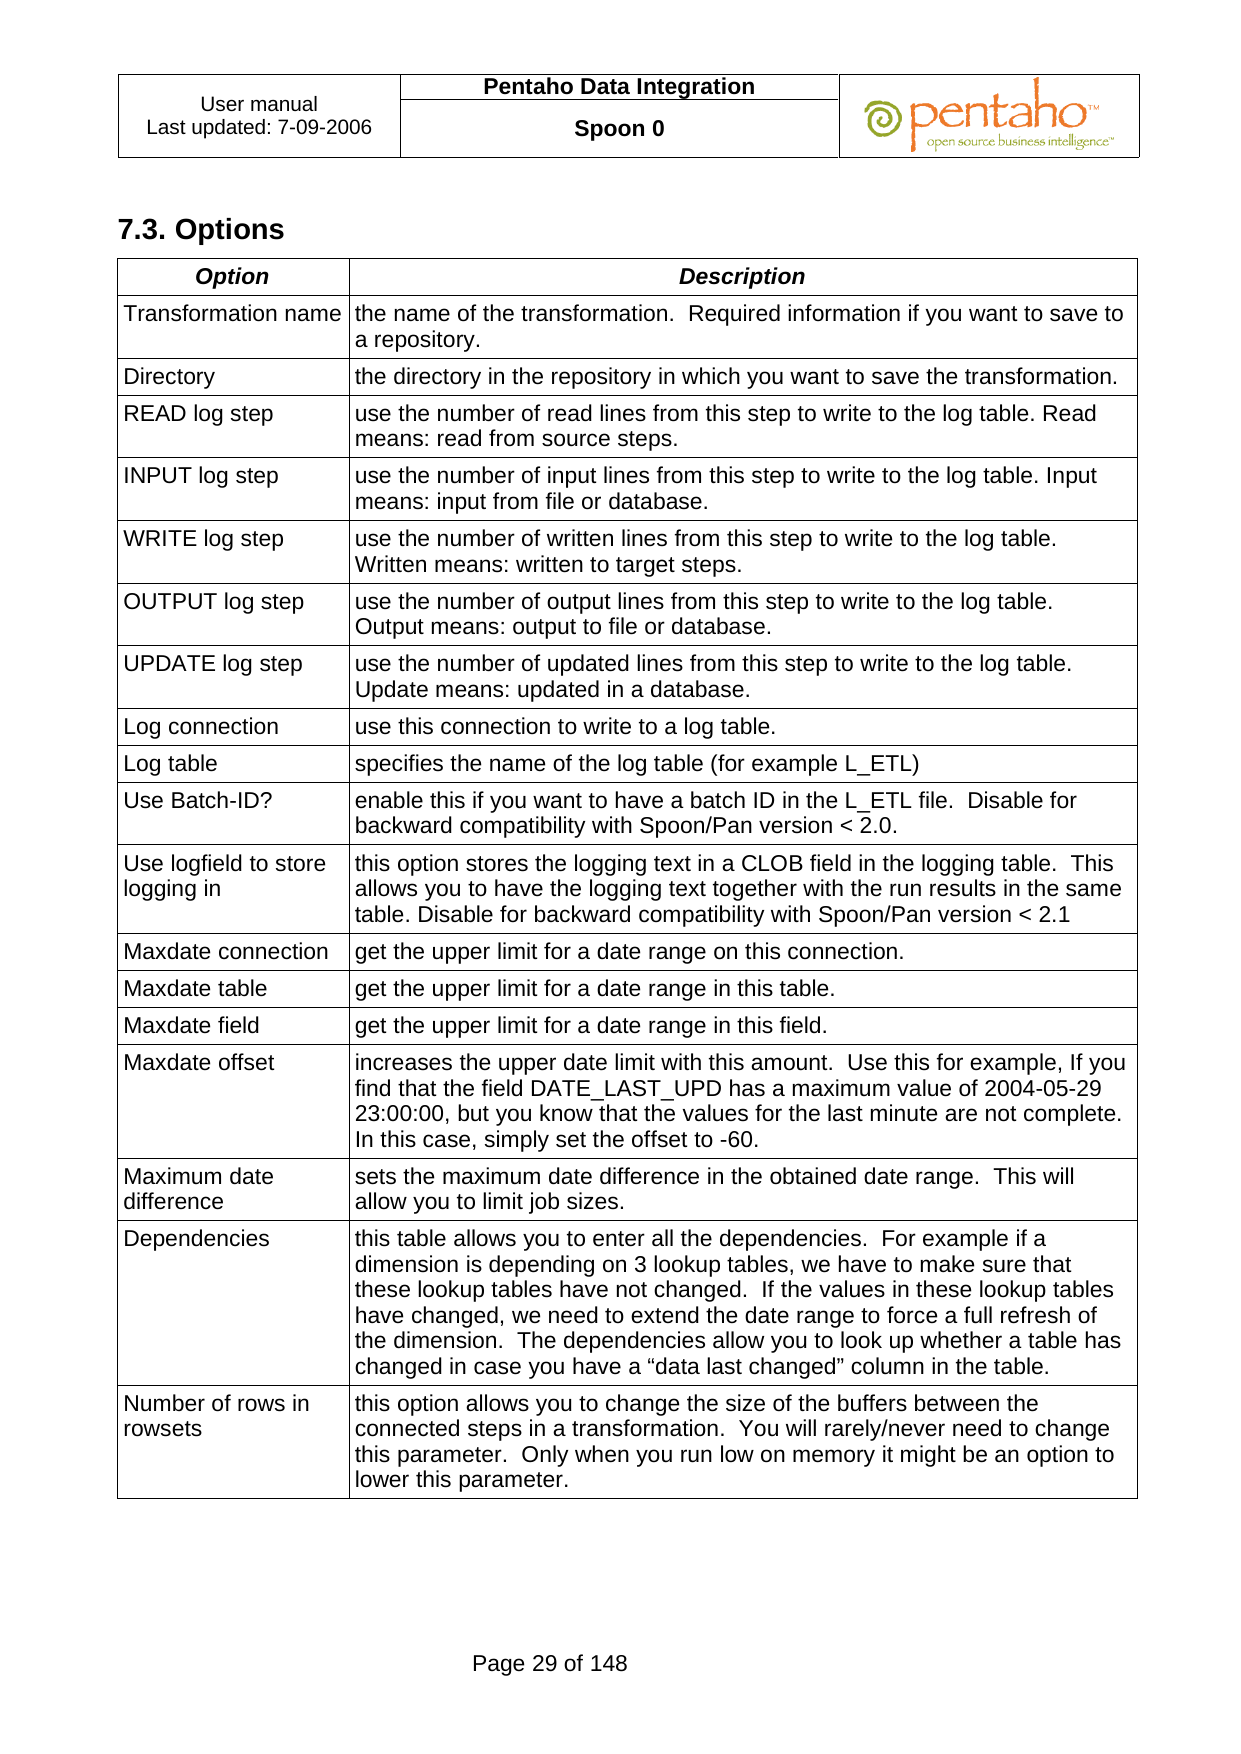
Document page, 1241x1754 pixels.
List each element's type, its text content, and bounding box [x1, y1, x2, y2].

table_cell Transformation name [118, 296, 349, 358]
table_cell get the upper limit for a date range on this connection. [350, 934, 1137, 970]
table_cell this option allows you to change the size of the buffers between the connected steps in a transformation. You will rarely/never need to change this parameter. Only when you run low on memory it might be an option to lower this parameter. [350, 1386, 1137, 1498]
table_cell Maxdate offset [118, 1045, 349, 1158]
table_cell use the number of input lines from this step to write to the log table. Input means: input from file or database. [350, 458, 1137, 520]
table_header Option [118, 259, 349, 295]
table_cell specifies the name of the log table (for example L_ETL) [350, 746, 1137, 782]
table_cell this option stores the logging text in a CLOB field in the logging table. This allows you to have the logging text together with the run results in the same table. Disable for backward compatibility with Spoon/Pan version < 2.1 [350, 845, 1137, 933]
table_cell READ log step [118, 396, 349, 457]
table_cell sets the maximum date difference in the obtained date range. This will allow you to limit job sizes. [350, 1159, 1137, 1220]
table_cell WRITE log step [118, 521, 349, 583]
table_cell this table allows you to enter all the dependencies. For example if a dimension is depending on 3 lookup tables, we have to make sure that these lookup tables have not changed. If the values in these lookup tables have changed, we need to extend the date range to force a full refresh of the dimension. The dependencies allow you to look up whether a table has changed in case you have a “data last changed” column in the table. [350, 1221, 1137, 1385]
subtitle Options [117, 213, 1137, 245]
table_cell use the number of updated lines from this step to write to the log table. Update means: updated in a database. [350, 646, 1137, 708]
table_cell use the number of read lines from this step to write to the log table. Read means: read from source steps. [350, 396, 1137, 457]
table_cell get the upper limit for a date range in this table. [350, 971, 1137, 1007]
table_cell Use logfield to store logging in [118, 845, 349, 933]
table_cell increases the upper date limit with this amount. Use this for example, If you find that the field DATE_LAST_UPD has a maximum value of 2004-05-29 23:00:00, but you know that the values for the last minute are not complete. In this case, simply set the offset to -60. [350, 1045, 1137, 1158]
table_cell Use Batch-ID? [118, 783, 349, 844]
table_cell the name of the transformation. Required information if you want to save to a repository. [350, 296, 1137, 358]
table_cell Maximum date difference [118, 1159, 349, 1220]
table_cell Log connection [118, 709, 349, 745]
table_cell OUTPUT log step [118, 584, 349, 645]
table_cell Maxdate field [118, 1008, 349, 1044]
table_cell use the number of output lines from this step to write to the log table. Output means: output to file or database. [350, 584, 1137, 645]
table_cell INPUT log step [118, 458, 349, 520]
table_cell Maxdate table [118, 971, 349, 1007]
table_cell use this connection to write to a log table. [350, 709, 1137, 745]
table_cell Number of rows in rowsets [118, 1386, 349, 1498]
table_cell the directory in the repository in which you want to save the transformation. [350, 359, 1137, 395]
table_cell Dependencies [118, 1221, 349, 1385]
table_cell enable this if you want to have a batch ID in the L_ETL file. Disable for backward compatibility with Spoon/Pan version < 2.0. [350, 783, 1137, 844]
table_cell Maxdate connection [118, 934, 349, 970]
table_cell Directory [118, 359, 349, 395]
table_cell get the upper limit for a date range in this field. [350, 1008, 1137, 1044]
table_cell Log table [118, 746, 349, 782]
table_header Description [350, 259, 1137, 295]
table_cell UPDATE log step [118, 646, 349, 708]
table_cell use the number of written lines from this step to write to the log table. Written means: written to target steps. [350, 521, 1137, 583]
